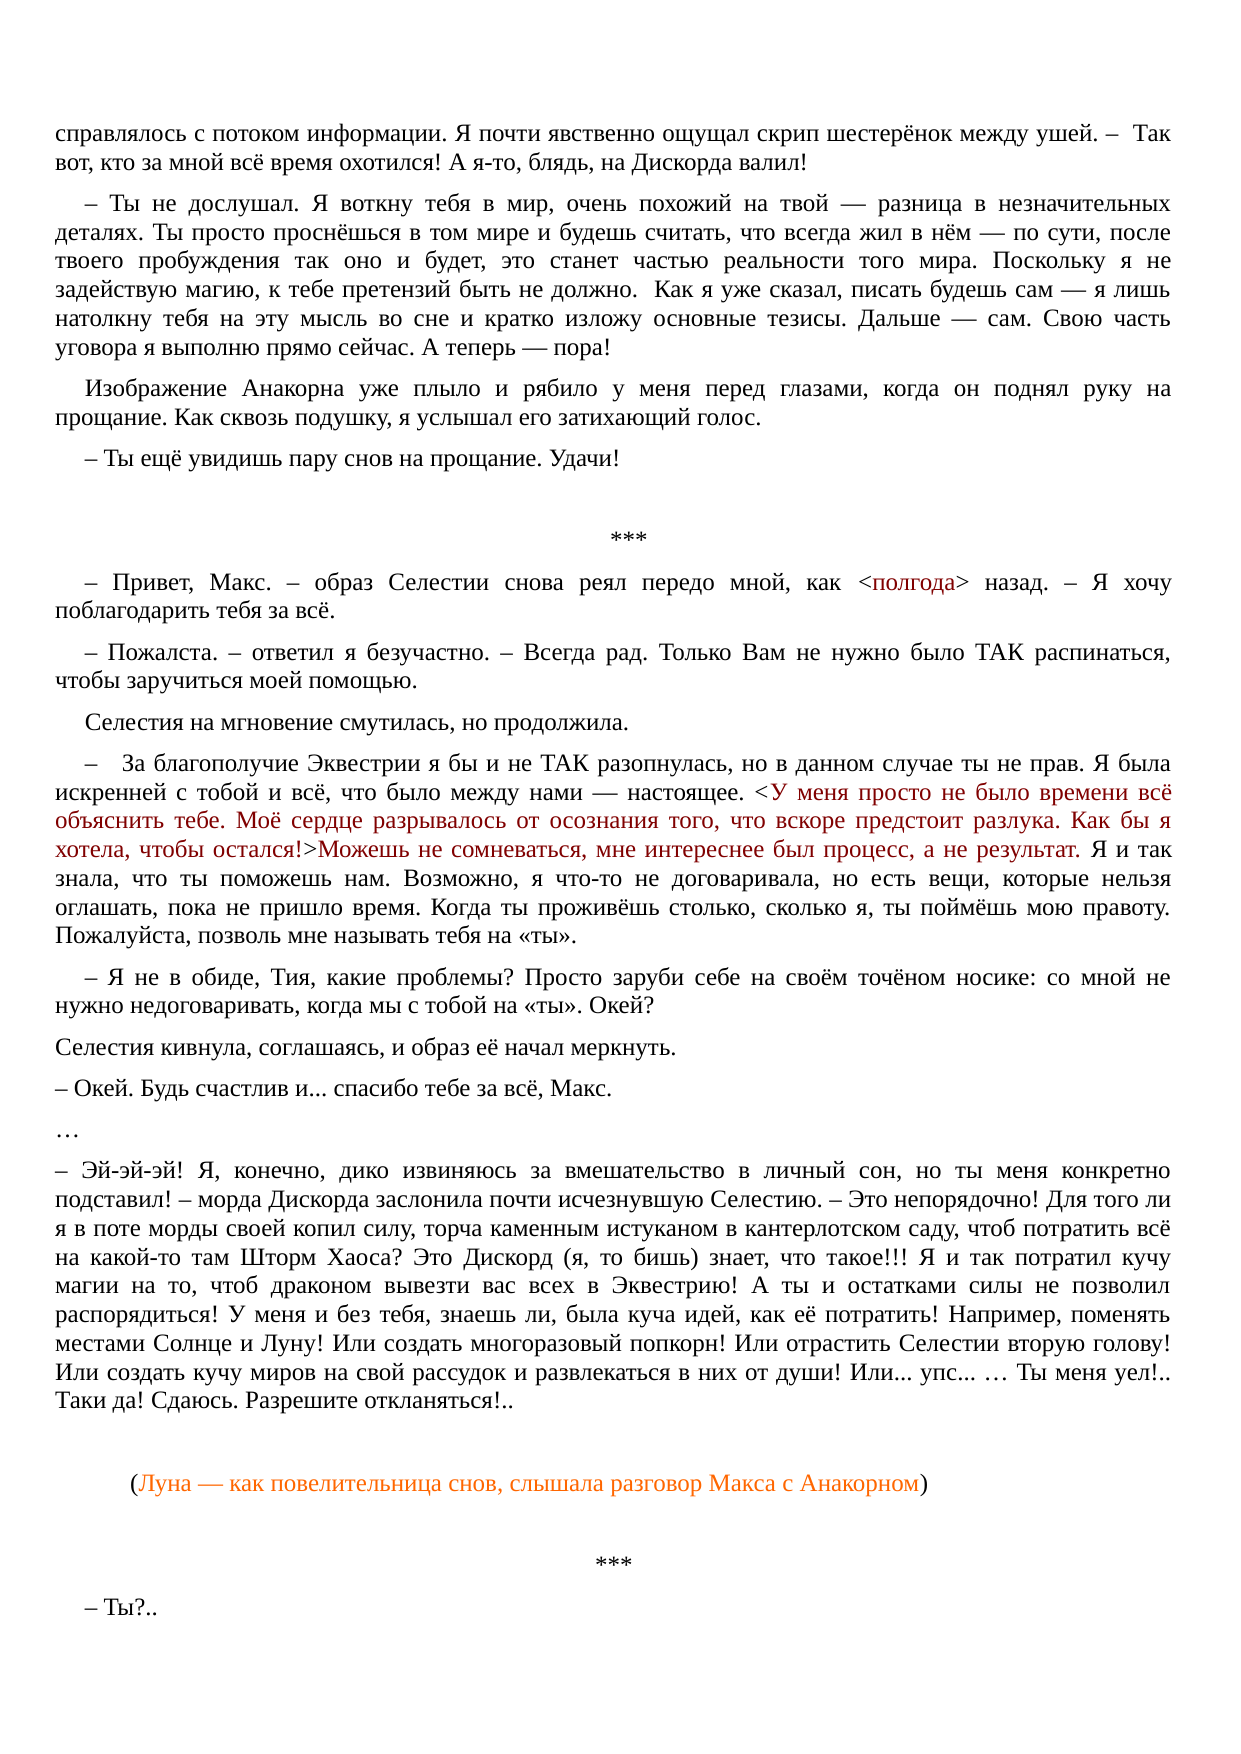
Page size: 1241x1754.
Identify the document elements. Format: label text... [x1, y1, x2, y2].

text Селестия на мгновение смутилась, но продолжила. [55, 707, 1172, 736]
text справлялось с потоком информации. Я почти явственно ощущал скрип шестерёнок между ушей. – Так вот, кто за мной всё время охотился! А я-то, блядь, на Дискорда валил! [55, 118, 1172, 176]
text – Пожалста. – ответил я безучастно. – Всегда рад. Только Вам не нужно было ТАК распинаться, чтобы заручиться моей помощью. [55, 637, 1172, 694]
text – Привет, Макс. – образ Селестии снова реял передо мной, как <полгода> назад. – Я хочу поблагодарить тебя за всё. [55, 567, 1172, 624]
text – Ты ещё увидишь пару снов на прощание. Удачи! [55, 443, 1172, 472]
text Селестия кивнула, соглашаясь, и образ её начал меркнуть. [55, 1032, 1172, 1061]
text – За благополучие Эквестрии я бы и не ТАК разопнулась, но в данном случае ты не прав. Я была искренней с тобой и всё, что было между нами — настоящее. <У меня просто не было времени всё объяснить тебе. Моё сердце разрывалось от осознания того, что вскоре предстоит разлука. Как бы я хотела, чтобы остался!>Можешь не сомневаться, мне интереснее был процесс, а не результат. Я и так знала, что ты поможешь нам. Возможно, я что-то не договаривала, но есть вещи, которые нельзя оглашать, пока не пришло время. Когда ты проживёшь столько, сколько я, ты поймёшь мою правоту. Пожалуйста, позволь мне называть тебя на «ты». [55, 748, 1172, 949]
text – Ты не дослушал. Я воткну тебя в мир, очень похожий на твой — разница в незначительных деталях. Ты просто проснёшься в том мире и будешь считать, что всегда жил в нём — по сути, после твоего пробуждения так оно и будет, это станет частью реальности того мира. Поскольку я не задействую магию, к тебе претензий быть не должно. Как я уже сказал, писать будешь сам — я лишь натолкну тебя на эту мысль во сне и кратко изложу основные тезисы. Дальше — сам. Свою часть уговора я выполню прямо сейчас. А теперь — пора! [55, 188, 1172, 361]
text – Я не в обиде, Тия, какие проблемы? Просто заруби себе на своём точёном носике: со мной не нужно недоговаривать, когда мы с тобой на «ты». Окей? [55, 962, 1172, 1019]
list (Луна — как повелительница снов, слышала разговор Макса с Анакорном) [92, 1468, 1172, 1497]
text *** [55, 526, 1172, 554]
text – Окей. Будь счастлив и... спасибо тебе за всё, Макс. [55, 1073, 1172, 1102]
text – Ты?.. [55, 1592, 1172, 1621]
text *** [55, 1551, 1172, 1579]
text – Эй-эй-эй! Я, конечно, дико извиняюсь за вмешательство в личный сон, но ты меня конкретно подставил! – морда Дискорда заслонила почти исчезнувшую Селестию. – Это непорядочно! Для того ли я в поте морды своей копил силу, торча каменным истуканом в кантерлотском саду, чтоб потратить всё на какой-то там Шторм Хаоса? Это Дискорд (я, то бишь) знает, что такое!!! Я и так потратил кучу магии на то, чтоб драконом вывезти вас всех в Эквестрию! А ты и остатками силы не позволил распорядиться! У меня и без тебя, знаешь ли, была куча идей, как её потратить! Например, поменять местами Солнце и Луну! Или создать многоразовый попкорн! Или отрастить Селестии вторую голову! Или создать кучу миров на свой рассудок и развлекаться в них от души! Или... упс... … Ты меня уел!.. Таки да! Сдаюсь. Разрешите откланяться!.. [55, 1156, 1172, 1414]
text Изображение Анакорна уже плыло и рябило у меня перед глазами, когда он поднял руку на прощание. Как сквозь подушку, я услышал его затихающий голос. [55, 373, 1172, 431]
text … [55, 1114, 1172, 1143]
